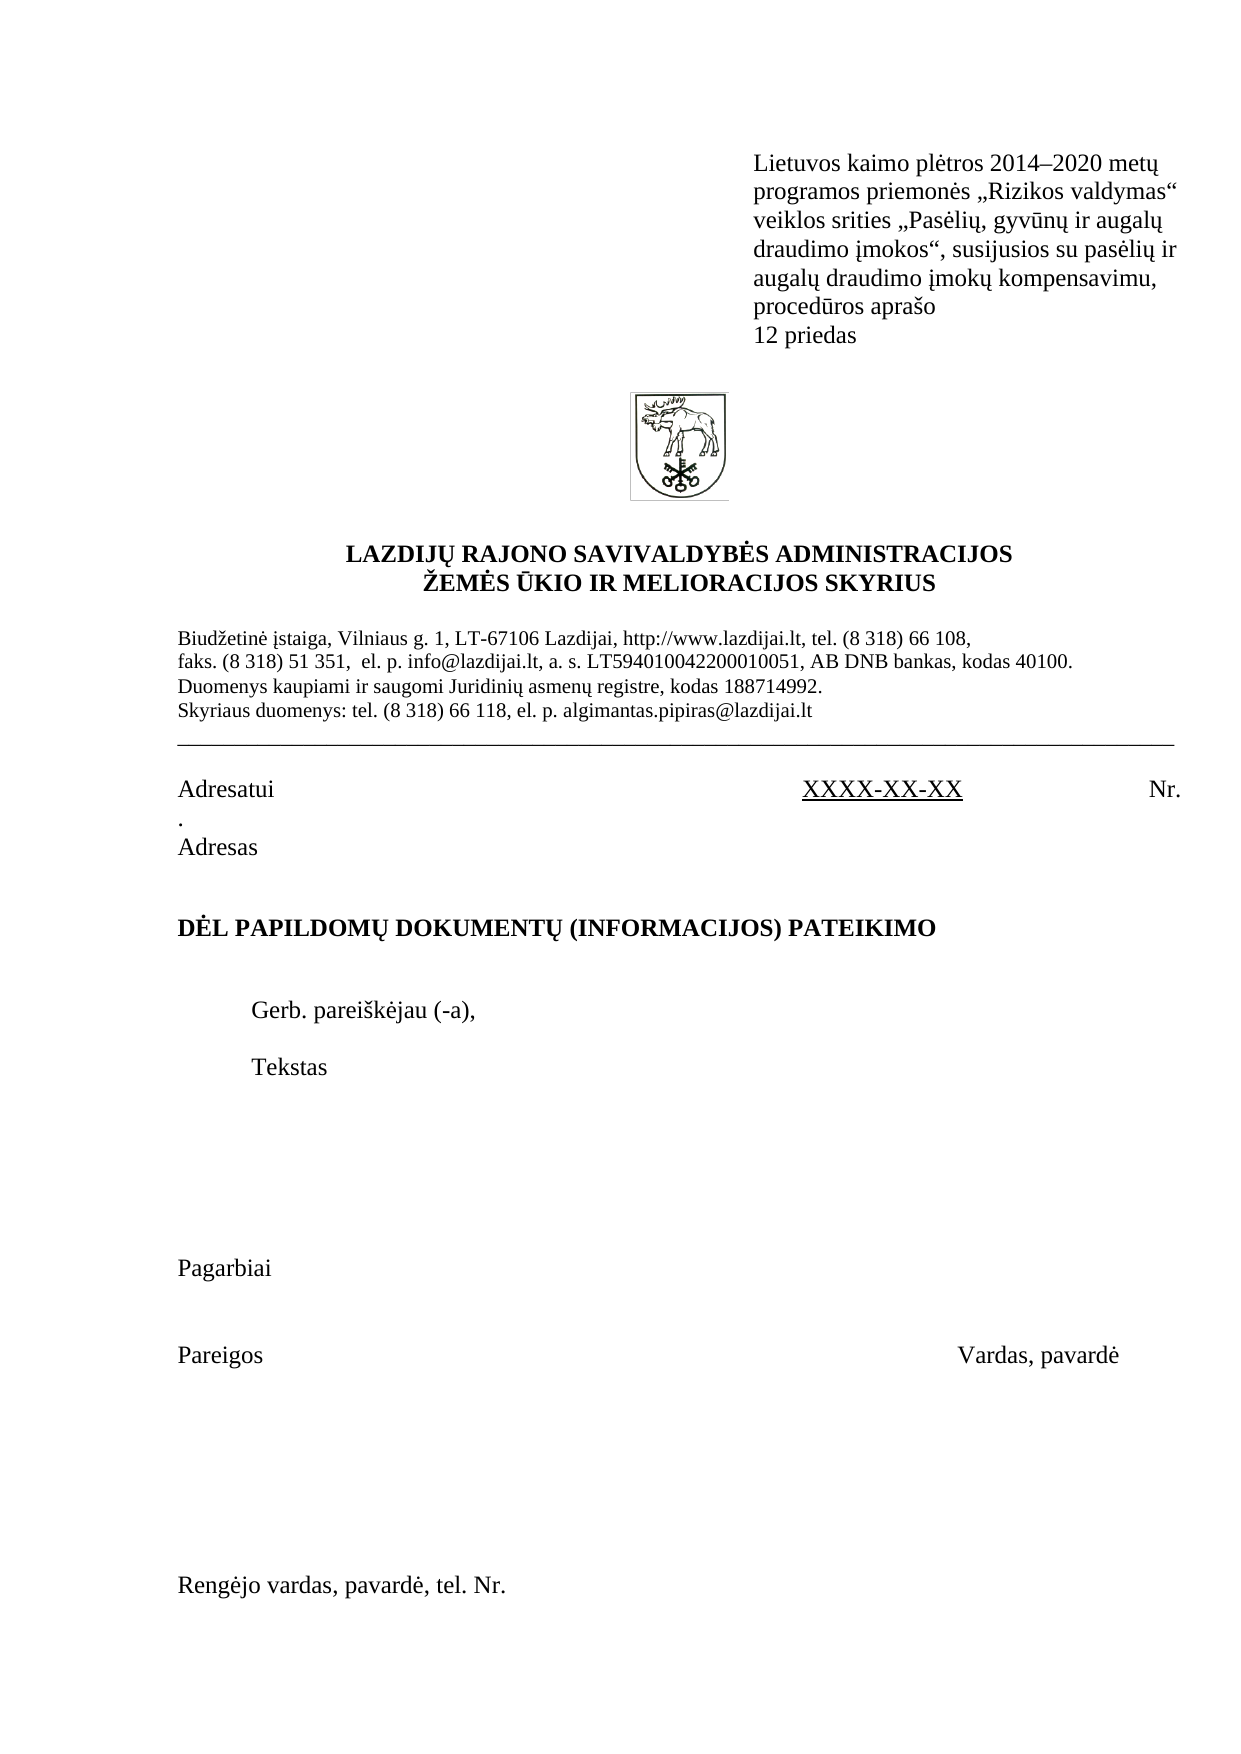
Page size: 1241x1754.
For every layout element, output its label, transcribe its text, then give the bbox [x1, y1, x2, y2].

text 12 priedas [177, 320, 1181, 349]
text Biudžetinė įstaiga, Vilniaus g. 1, LT-67106 Lazdijai, http://www.lazdijai.lt, tel. (8 318) 66 108, faks. (8 318) 51 351, el. p. info@lazdijai.lt, a. s. LT594010042200010051, AB DNB bankas, kodas 40100. Duomenys kaupiami ir saugomi Juridinių asmenų registre, kodas 188714992. Skyriaus duomenys: tel. (8 318) 66 118, el. p. algimantas.pipiras@lazdijai.lt [177, 625, 1181, 722]
text Rengėjo vardas, pavardė, tel. Nr. [177, 1570, 1181, 1598]
text Gerb. pareiškėjau (-a), [177, 995, 1181, 1023]
text Pagarbiai [177, 1253, 1181, 1282]
text LAZDIJŲ RAJONO SAVIVALDYBĖS ADMINISTRACIJOS [177, 539, 1181, 568]
text _______________________________________________________________________________________ [177, 722, 1181, 748]
text ŽEMĖS ŪKIO IR MELIORACIJOS SKYRIUS [177, 568, 1181, 597]
text Pareigos Vardas, pavardė [177, 1340, 1181, 1368]
text Lietuvos kaimo plėtros 2014–2020 metų programos priemonės „Rizikos valdymas“ veiklos srities „Pasėlių, gyvūnų ir augalų draudimo įmokos“, susijusios su pasėlių ir augalų draudimo įmokų kompensavimu, procedūros aprašo [753, 148, 1181, 320]
text Adresas [177, 832, 1181, 861]
text DĖL PAPILDOMŲ DOKUMENTŲ (INFORMACIJOS) PATEIKIMO [177, 913, 1181, 942]
text Adresatui XXXX-XX-XX Nr. . [177, 774, 1181, 832]
text Tekstas [177, 1052, 1181, 1081]
